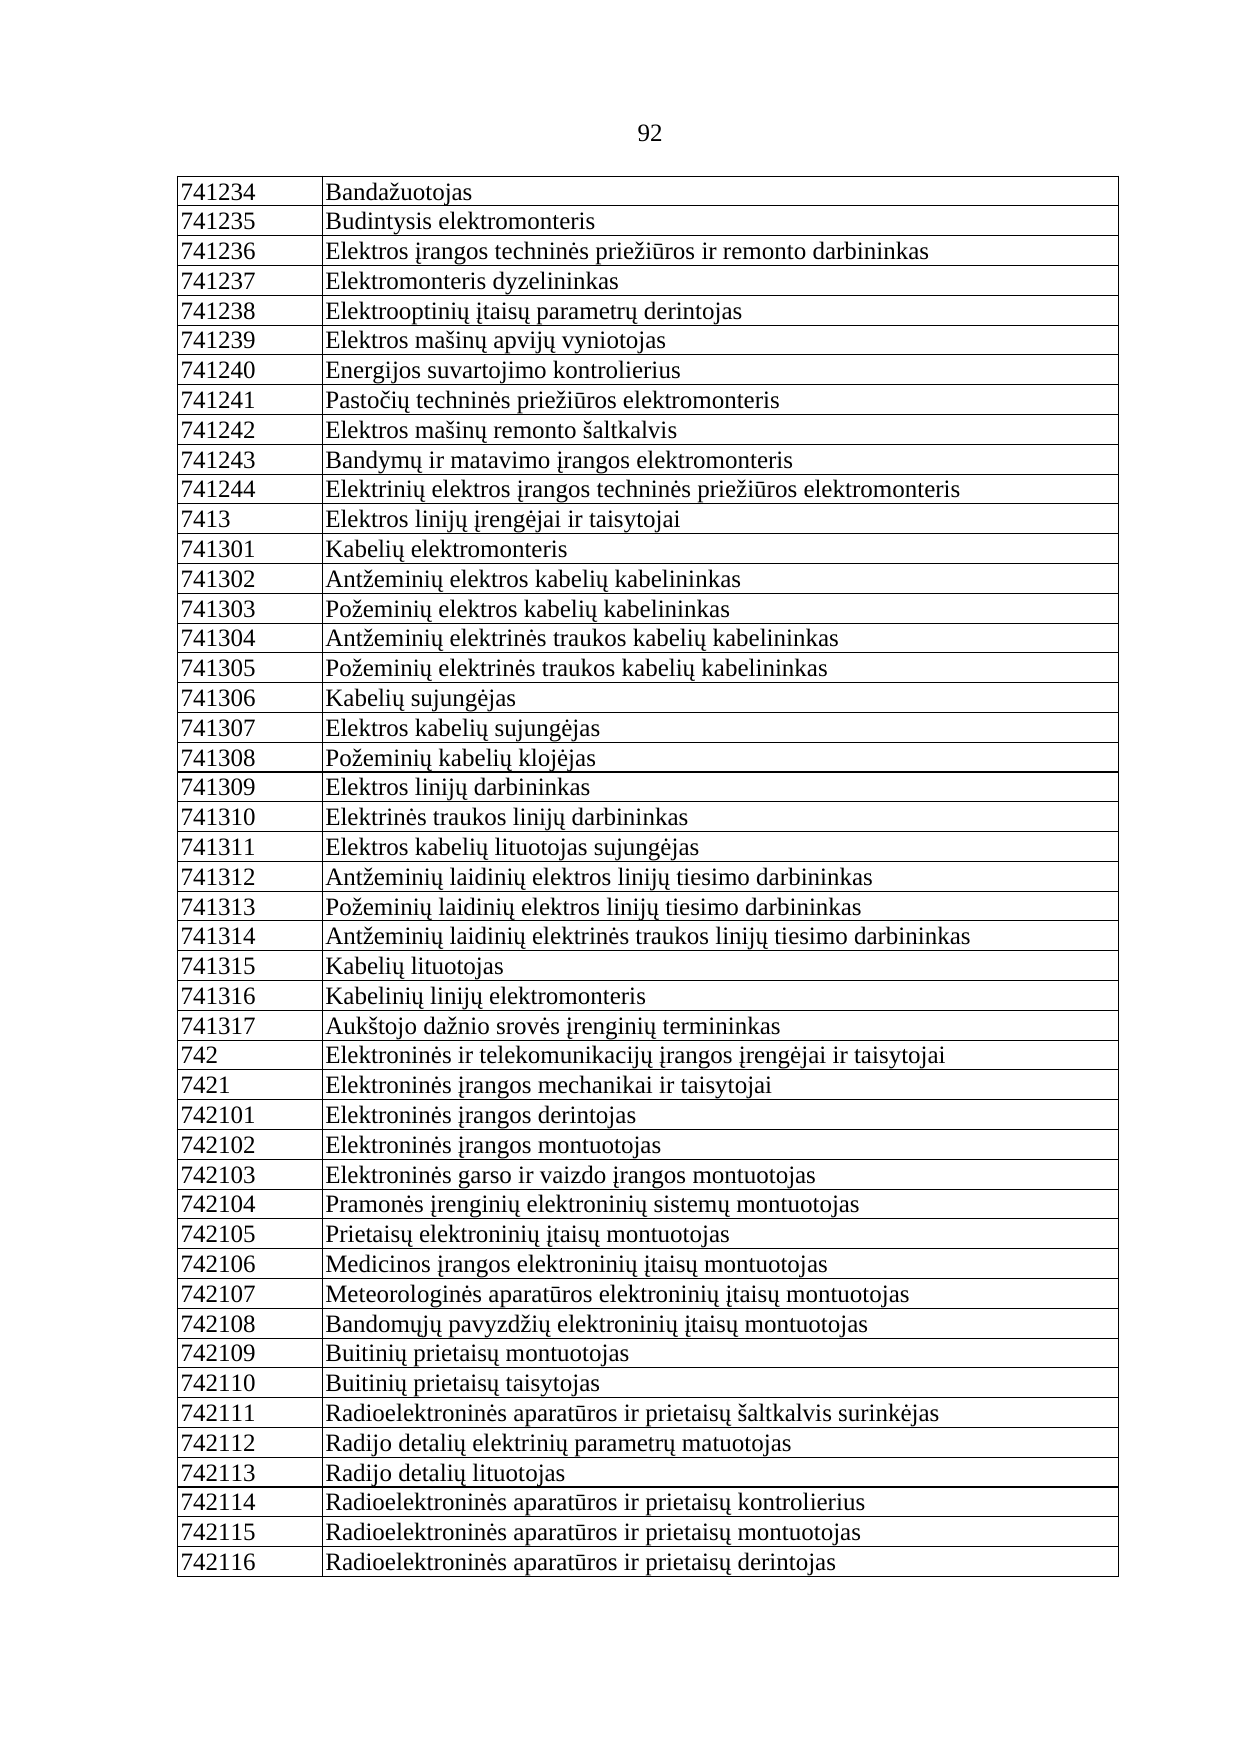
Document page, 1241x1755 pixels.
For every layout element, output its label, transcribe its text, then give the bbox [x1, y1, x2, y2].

table_cell Antžeminių elektrinės traukos kabelių kabelininkas [323, 624, 1118, 652]
table_cell Kabelių sujungėjas [323, 683, 1118, 712]
table_cell Antžeminių laidinių elektros linijų tiesimo darbininkas [323, 862, 1118, 891]
table_cell 742109 [178, 1339, 322, 1367]
table_cell 741315 [178, 951, 322, 980]
table_cell 741236 [178, 236, 322, 265]
table_cell 742112 [178, 1428, 322, 1457]
table_cell 741241 [178, 385, 322, 414]
table_cell 741310 [178, 802, 322, 831]
table_cell 741239 [178, 326, 322, 354]
table_cell Elektros įrangos techninės priežiūros ir remonto darbininkas [323, 236, 1118, 265]
table_cell Radioelektroninės aparatūros ir prietaisų montuotojas [323, 1517, 1118, 1546]
table_cell Bandomųjų pavyzdžių elektroninių įtaisų montuotojas [323, 1309, 1118, 1337]
table_cell Elektros mašinų remonto šaltkalvis [323, 415, 1118, 444]
table_cell Bandymų ir matavimo įrangos elektromonteris [323, 445, 1118, 473]
table_cell 741237 [178, 266, 322, 295]
table_cell Požeminių elektros kabelių kabelininkas [323, 594, 1118, 622]
table_cell 742103 [178, 1160, 322, 1188]
table_cell Radioelektroninės aparatūros ir prietaisų šaltkalvis surinkėjas [323, 1398, 1118, 1427]
table_cell 741301 [178, 534, 322, 563]
table_cell Energijos suvartojimo kontrolierius [323, 355, 1118, 384]
table_cell Meteorologinės aparatūros elektroninių įtaisų montuotojas [323, 1279, 1118, 1308]
table_cell Požeminių elektrinės traukos kabelių kabelininkas [323, 653, 1118, 682]
table_cell 741308 [178, 743, 322, 771]
table_cell 742101 [178, 1100, 322, 1129]
table_cell Elektromonteris dyzelininkas [323, 266, 1118, 295]
table_cell Elektroninės ir telekomunikacijų įrangos įrengėjai ir taisytojai [323, 1041, 1118, 1069]
table_cell Budintysis elektromonteris [323, 206, 1118, 235]
table_cell Elektroninės įrangos mechanikai ir taisytojai [323, 1070, 1118, 1099]
table_cell 7421 [178, 1070, 322, 1099]
table_cell 741243 [178, 445, 322, 473]
table_cell 742111 [178, 1398, 322, 1427]
table_cell 742102 [178, 1130, 322, 1159]
table_cell 741317 [178, 1011, 322, 1039]
table_cell 742116 [178, 1547, 322, 1576]
table_cell Antžeminių laidinių elektrinės traukos linijų tiesimo darbininkas [323, 921, 1118, 950]
table_cell Požeminių kabelių klojėjas [323, 743, 1118, 771]
table_cell Aukštojo dažnio srovės įrenginių termininkas [323, 1011, 1118, 1039]
table_cell Elektrooptinių įtaisų parametrų derintojas [323, 296, 1118, 324]
table_cell 742110 [178, 1368, 322, 1397]
table_cell Antžeminių elektros kabelių kabelininkas [323, 564, 1118, 593]
table_cell Elektroninės įrangos derintojas [323, 1100, 1118, 1129]
table_cell 742107 [178, 1279, 322, 1308]
table_cell 741309 [178, 773, 322, 801]
table_cell 741244 [178, 475, 322, 503]
table_cell 742115 [178, 1517, 322, 1546]
table_cell Elektroninės garso ir vaizdo įrangos montuotojas [323, 1160, 1118, 1188]
table_cell Medicinos įrangos elektroninių įtaisų montuotojas [323, 1249, 1118, 1278]
table_cell Pastočių techninės priežiūros elektromonteris [323, 385, 1118, 414]
table_cell Kabelinių linijų elektromonteris [323, 981, 1118, 1010]
table_cell Elektrinių elektros įrangos techninės priežiūros elektromonteris [323, 475, 1118, 503]
table_cell 741235 [178, 206, 322, 235]
table_cell 741306 [178, 683, 322, 712]
table_cell Radijo detalių elektrinių parametrų matuotojas [323, 1428, 1118, 1457]
table_cell 741316 [178, 981, 322, 1010]
table_cell 741302 [178, 564, 322, 593]
table_cell 7413 [178, 504, 322, 533]
table_cell Požeminių laidinių elektros linijų tiesimo darbininkas [323, 892, 1118, 920]
table_cell 741238 [178, 296, 322, 324]
table_cell 742106 [178, 1249, 322, 1278]
table_cell 741305 [178, 653, 322, 682]
table_cell 741307 [178, 713, 322, 742]
table_cell 741311 [178, 832, 322, 861]
table_cell 741242 [178, 415, 322, 444]
table_cell Elektros kabelių lituotojas sujungėjas [323, 832, 1118, 861]
table_cell Elektros linijų įrengėjai ir taisytojai [323, 504, 1118, 533]
table_cell Radioelektroninės aparatūros ir prietaisų kontrolierius [323, 1488, 1118, 1516]
table_cell Buitinių prietaisų montuotojas [323, 1339, 1118, 1367]
table_cell Bandažuotojas [323, 177, 1118, 205]
table_cell 741234 [178, 177, 322, 205]
table_cell 742104 [178, 1190, 322, 1218]
table_cell Elektros kabelių sujungėjas [323, 713, 1118, 742]
table_cell 742 [178, 1041, 322, 1069]
table_cell Elektroninės įrangos montuotojas [323, 1130, 1118, 1159]
table_cell 741313 [178, 892, 322, 920]
table_cell Buitinių prietaisų taisytojas [323, 1368, 1118, 1397]
table_cell Radioelektroninės aparatūros ir prietaisų derintojas [323, 1547, 1118, 1576]
table_cell Elektrinės traukos linijų darbininkas [323, 802, 1118, 831]
table_cell Prietaisų elektroninių įtaisų montuotojas [323, 1219, 1118, 1248]
table_cell Elektros mašinų apvijų vyniotojas [323, 326, 1118, 354]
table_cell Elektros linijų darbininkas [323, 773, 1118, 801]
table_cell 742113 [178, 1458, 322, 1486]
table_cell 741303 [178, 594, 322, 622]
table_cell 742108 [178, 1309, 322, 1337]
table_cell 741304 [178, 624, 322, 652]
table_cell Kabelių lituotojas [323, 951, 1118, 980]
table_cell 742105 [178, 1219, 322, 1248]
table_cell 741312 [178, 862, 322, 891]
table_cell Kabelių elektromonteris [323, 534, 1118, 563]
table_cell 741240 [178, 355, 322, 384]
table_cell 741314 [178, 921, 322, 950]
table_cell 742114 [178, 1488, 322, 1516]
table_cell Pramonės įrenginių elektroninių sistemų montuotojas [323, 1190, 1118, 1218]
table_cell Radijo detalių lituotojas [323, 1458, 1118, 1486]
